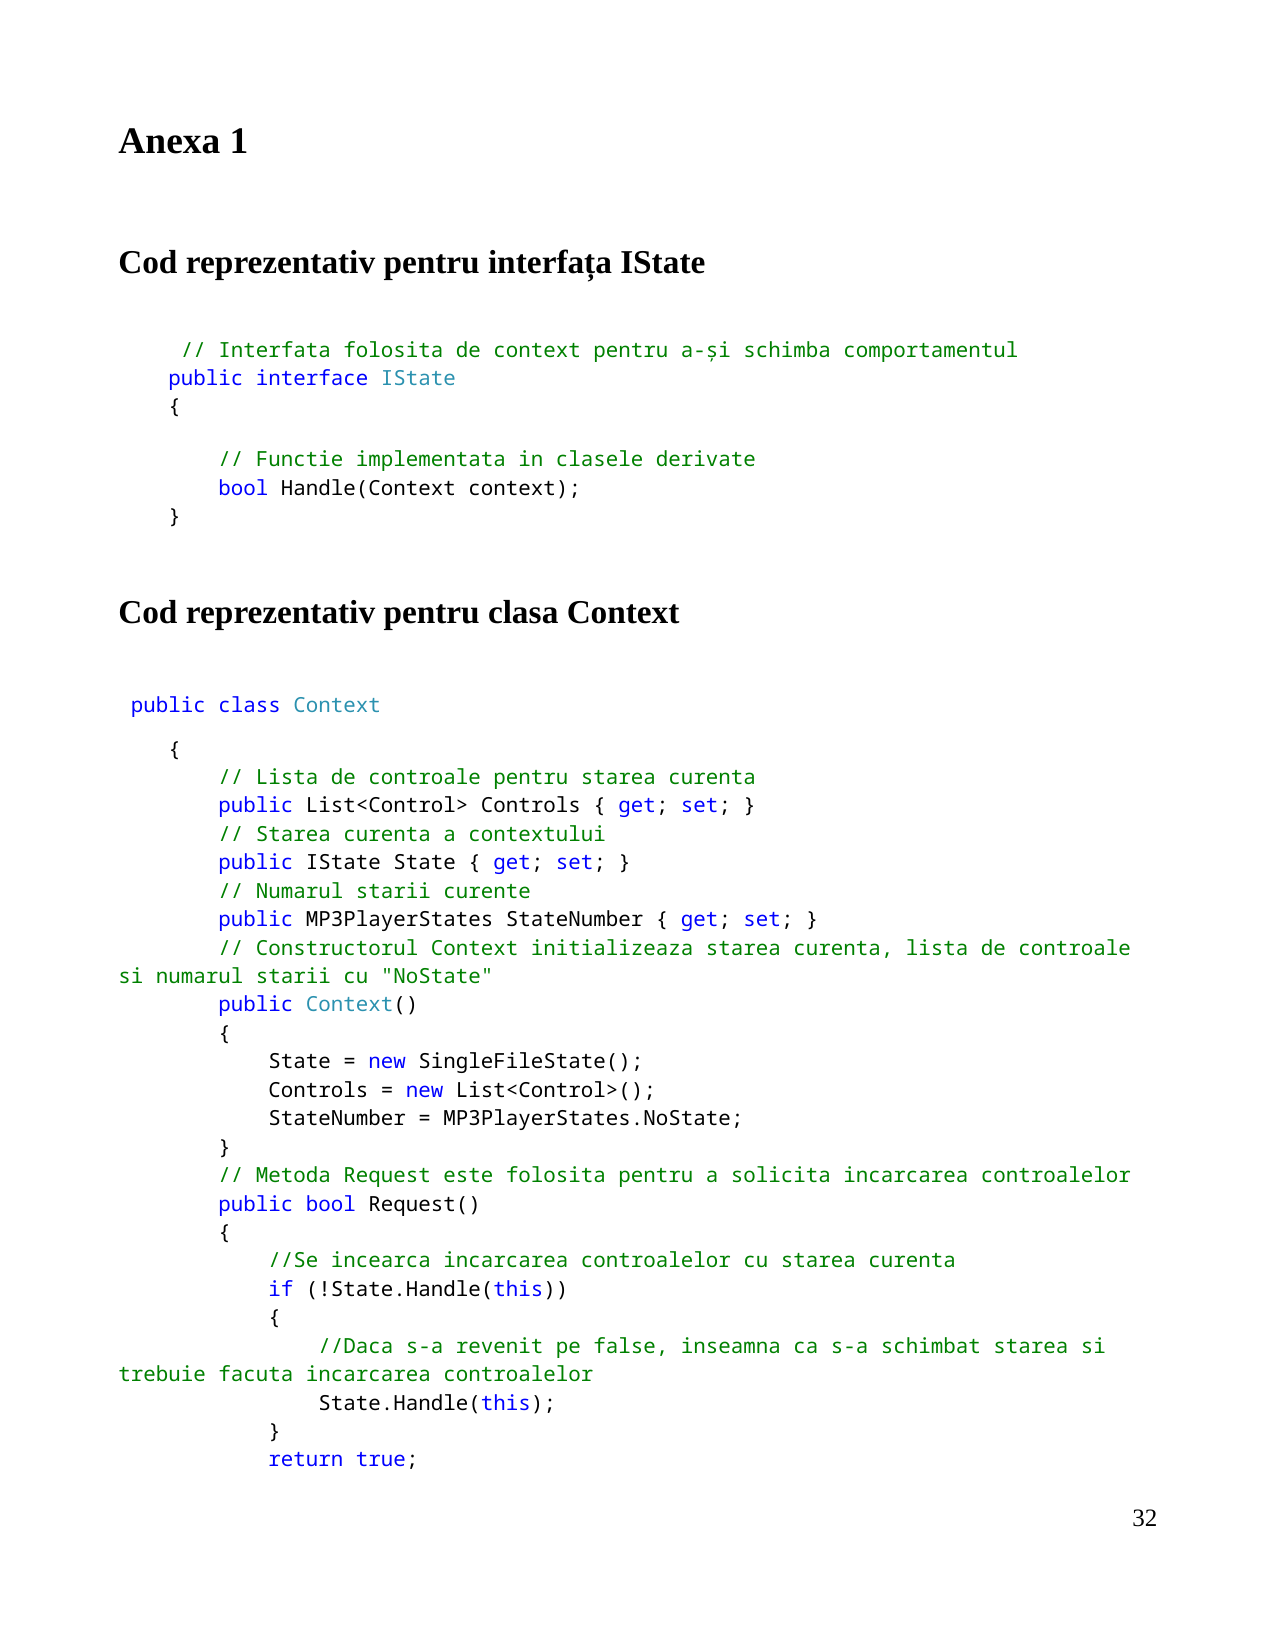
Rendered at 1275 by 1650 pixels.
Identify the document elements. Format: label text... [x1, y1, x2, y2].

text public interface IState [118, 363, 1157, 392]
text State = new SingleFileState(); [118, 1046, 1157, 1075]
text public List<Control> Controls { get; set; } [118, 791, 1157, 819]
text public class Context [118, 691, 1157, 719]
text { [118, 1018, 1157, 1046]
text public IState State { get; set; } [118, 847, 1157, 876]
text } [118, 501, 1157, 529]
text public MP3PlayerStates StateNumber { get; set; } [118, 904, 1157, 933]
subtitle Cod reprezentativ pentru interfața IState [118, 242, 1157, 281]
text bool Handle(Context context); [118, 473, 1157, 501]
text if (!State.Handle(this)) [118, 1274, 1157, 1302]
text { [118, 1302, 1157, 1331]
text public bool Request() [118, 1189, 1157, 1217]
text // Functie implementata in clasele derivate [118, 444, 1157, 473]
text } [118, 1416, 1157, 1444]
text //Se incearca incarcarea controalelor cu starea curenta [118, 1246, 1157, 1274]
subtitle Anexa 1 [118, 118, 1157, 161]
text // Metoda Request este folosita pentru a solicita incarcarea controalelor [118, 1160, 1157, 1189]
text { [118, 734, 1157, 762]
text // Numarul starii curente [118, 876, 1157, 904]
text // Interfata folosita de context pentru a-și schimba comportamentul [118, 335, 1157, 363]
text { [118, 392, 1157, 420]
text Controls = new List<Control>(); [118, 1075, 1157, 1103]
text // Constructorul Context initializeaza starea curenta, lista de controale si numarul starii cu "NoState" [118, 933, 1157, 989]
subtitle Cod reprezentativ pentru clasa Context [118, 592, 1157, 630]
text StateNumber = MP3PlayerStates.NoState; [118, 1103, 1157, 1132]
text State.Handle(this); [118, 1388, 1157, 1416]
text { [118, 1217, 1157, 1246]
text // Starea curenta a contextului [118, 819, 1157, 847]
text // Lista de controale pentru starea curenta [118, 762, 1157, 791]
text public Context() [118, 989, 1157, 1018]
text //Daca s-a revenit pe false, inseamna ca s-a schimbat starea si trebuie facuta incarcarea controalelor [118, 1331, 1157, 1388]
text return true; [118, 1444, 1157, 1473]
text } [118, 1132, 1157, 1160]
